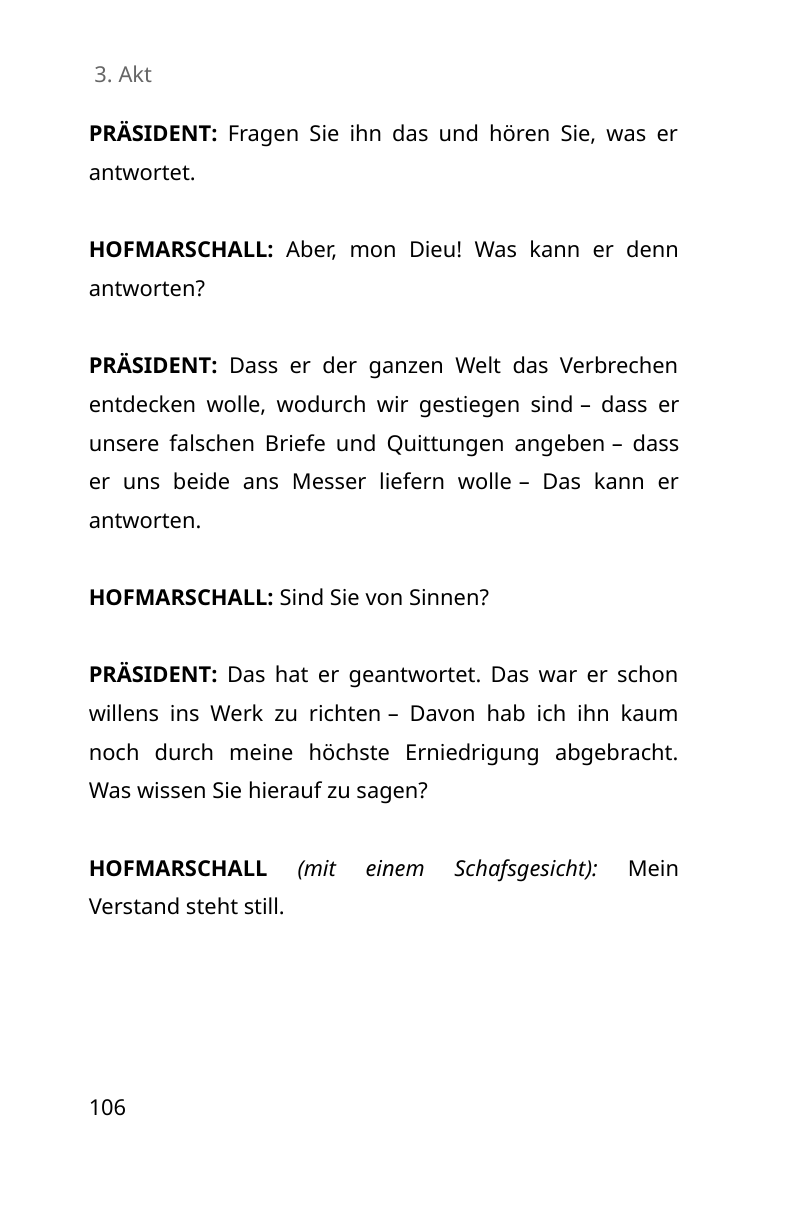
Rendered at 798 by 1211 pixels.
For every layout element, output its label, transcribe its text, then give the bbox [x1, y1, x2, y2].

text HOFMARSCHALL (mit einem Schafsgesicht): Mein Verstand steht still. [88, 826, 679, 921]
text PRÄSIDENT: Dass er der ganzen Welt das Verbrechen entdecken wolle, wodurch wir gestiegen sind – dass er unsere falschen Briefe und Quittungen angeben – dass er uns beide ans Messer liefern wolle – Das kann er antworten. [88, 323, 679, 534]
text PRÄSIDENT: Das hat er geantwortet. Das war er schon willens ins Werk zu richten – Davon hab ich ihn kaum noch durch meine höchste Erniedrigung abgebracht. Was wissen Sie hierauf zu sagen? [88, 632, 679, 805]
text PRÄSIDENT: Fragen Sie ihn das und hören Sie, was er antwortet. [88, 118, 679, 187]
text HOFMARSCHALL: Aber, mon Dieu! Was kann er denn antworten? [88, 207, 679, 303]
text HOFMARSCHALL: Sind Sie von Sinnen? [88, 555, 679, 612]
